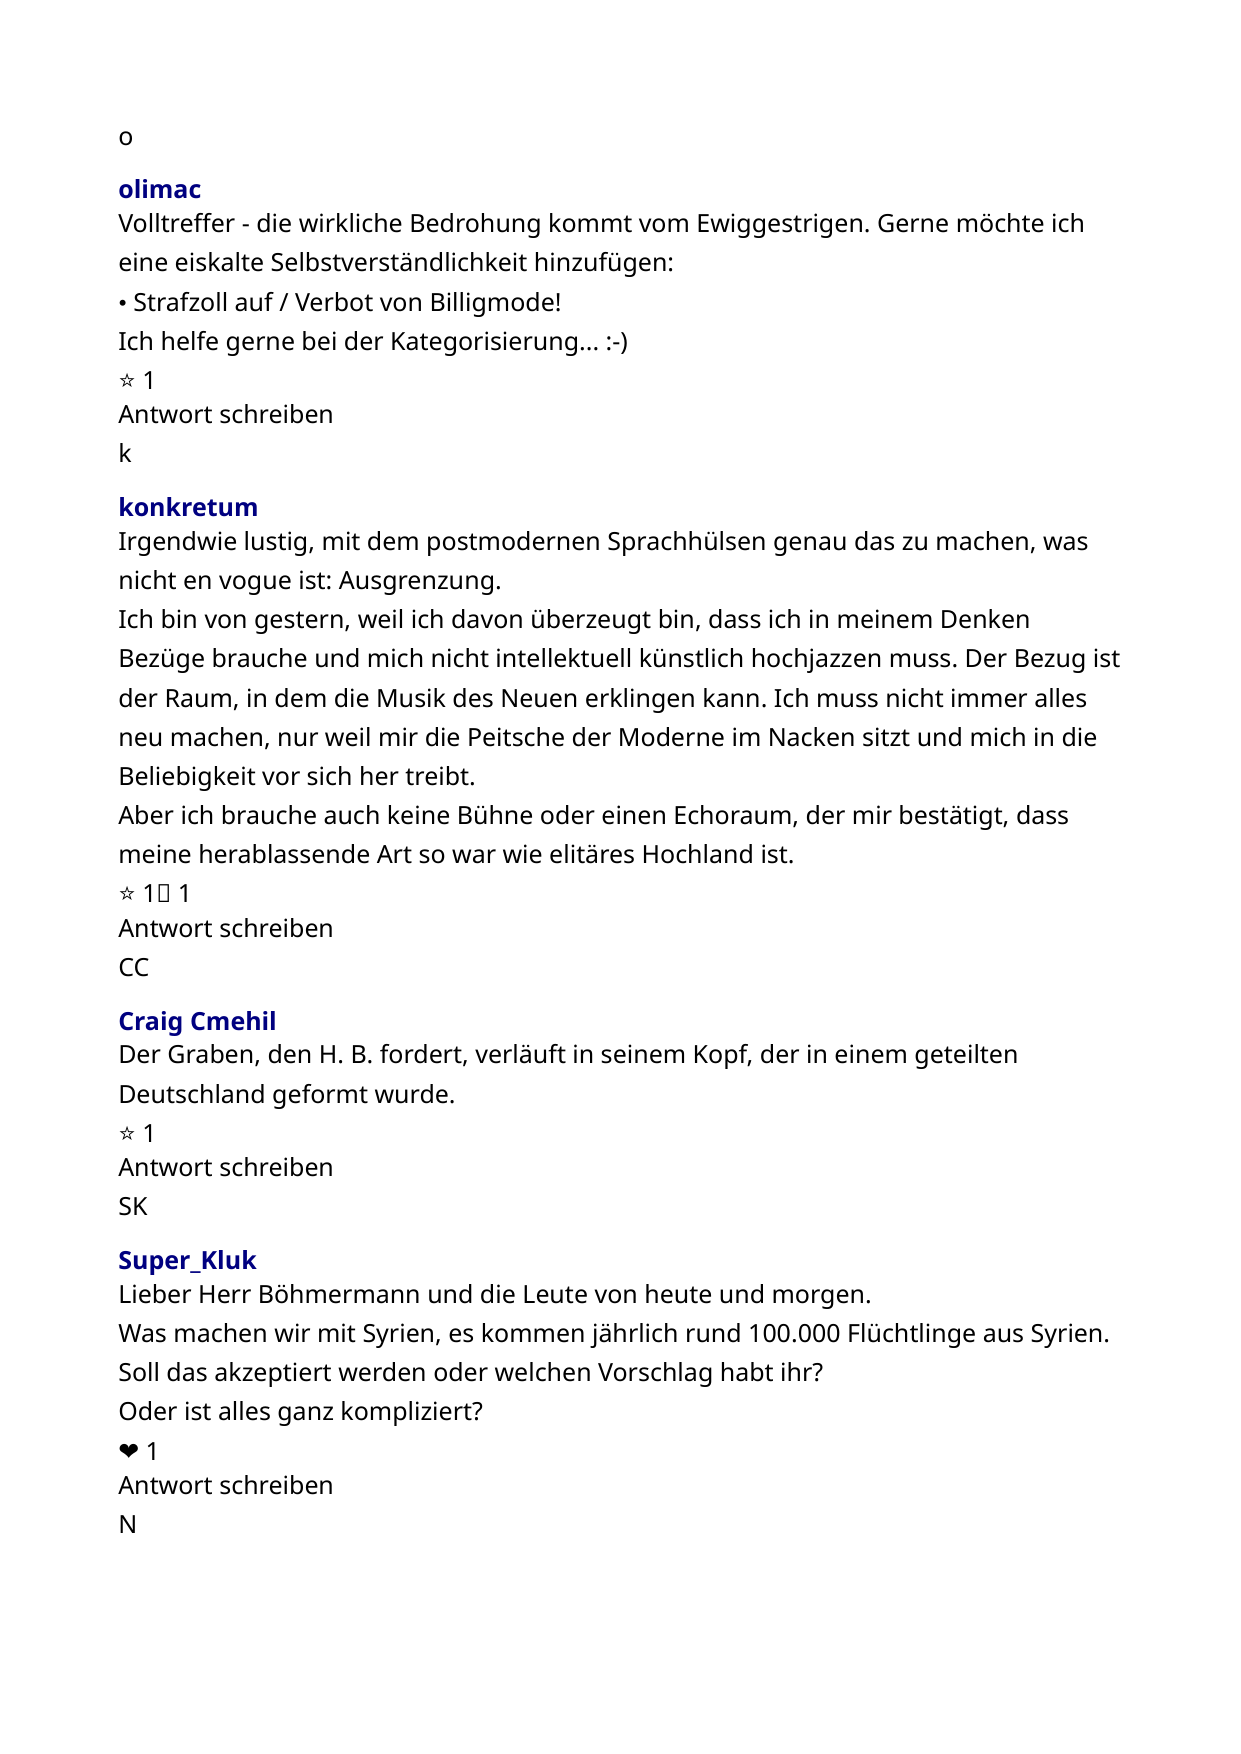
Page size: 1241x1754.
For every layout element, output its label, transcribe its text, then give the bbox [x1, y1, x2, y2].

text Antwort schreiben [118, 1149, 1122, 1184]
text N [118, 1506, 1122, 1541]
subtitle konkretum [118, 489, 1122, 524]
text Ich helfe gerne bei der Kategorisierung... :-) [118, 323, 1122, 357]
text o [118, 118, 1122, 152]
text k [118, 436, 1122, 470]
text SK [118, 1189, 1122, 1223]
text Oder ist alles ganz kompliziert? [118, 1394, 1122, 1428]
text Antwort schreiben [118, 1467, 1122, 1501]
text Der Graben, den H. B. fordert, verläuft in seinem Kopf, der in einem geteilten Deutschland geformt wurde. [118, 1037, 1122, 1110]
text ⭐️ 1 [118, 1116, 1122, 1149]
text ⭐️ 1🤨 1 [118, 876, 1122, 910]
text Antwort schreiben [118, 910, 1122, 944]
subtitle Craig Cmehil [118, 1003, 1122, 1037]
text CC [118, 949, 1122, 983]
text Aber ich brauche auch keine Bühne oder einen Echoraum, der mir bestätigt, dass meine herablassende Art so war wie elitäres Hochland ist. [118, 798, 1122, 871]
subtitle Super_Kluk [118, 1242, 1122, 1277]
subtitle olimac [118, 172, 1122, 206]
text • Strafzoll auf / Verbot von Billigmode! [118, 284, 1122, 318]
text ⭐️ 1 [118, 363, 1122, 397]
text Volltreffer - die wirkliche Bedrohung kommt vom Ewiggestrigen. Gerne möchte ich eine eiskalte Selbstverständlichkeit hinzufügen: [118, 206, 1122, 279]
text Lieber Herr Böhmermann und die Leute von heute und morgen. [118, 1277, 1122, 1311]
text ❤️ 1 [118, 1433, 1122, 1467]
text Antwort schreiben [118, 397, 1122, 431]
text Ich bin von gestern, weil ich davon überzeugt bin, dass ich in meinem Denken Bezüge brauche und mich nicht intellektuell künstlich hochjazzen muss. Der Bezug ist der Raum, in dem die Musik des Neuen erklingen kann. Ich muss nicht immer alles neu machen, nur weil mir die Peitsche der Moderne im Nacken sitzt und mich in die Beliebigkeit vor sich her treibt. [118, 602, 1122, 793]
text Was machen wir mit Syrien, es kommen jährlich rund 100.000 Flüchtlinge aus Syrien. Soll das akzeptiert werden oder welchen Vorschlag habt ihr? [118, 1316, 1122, 1389]
text Irgendwie lustig, mit dem postmodernen Sprachhülsen genau das zu machen, was nicht en vogue ist: Ausgrenzung. [118, 524, 1122, 597]
